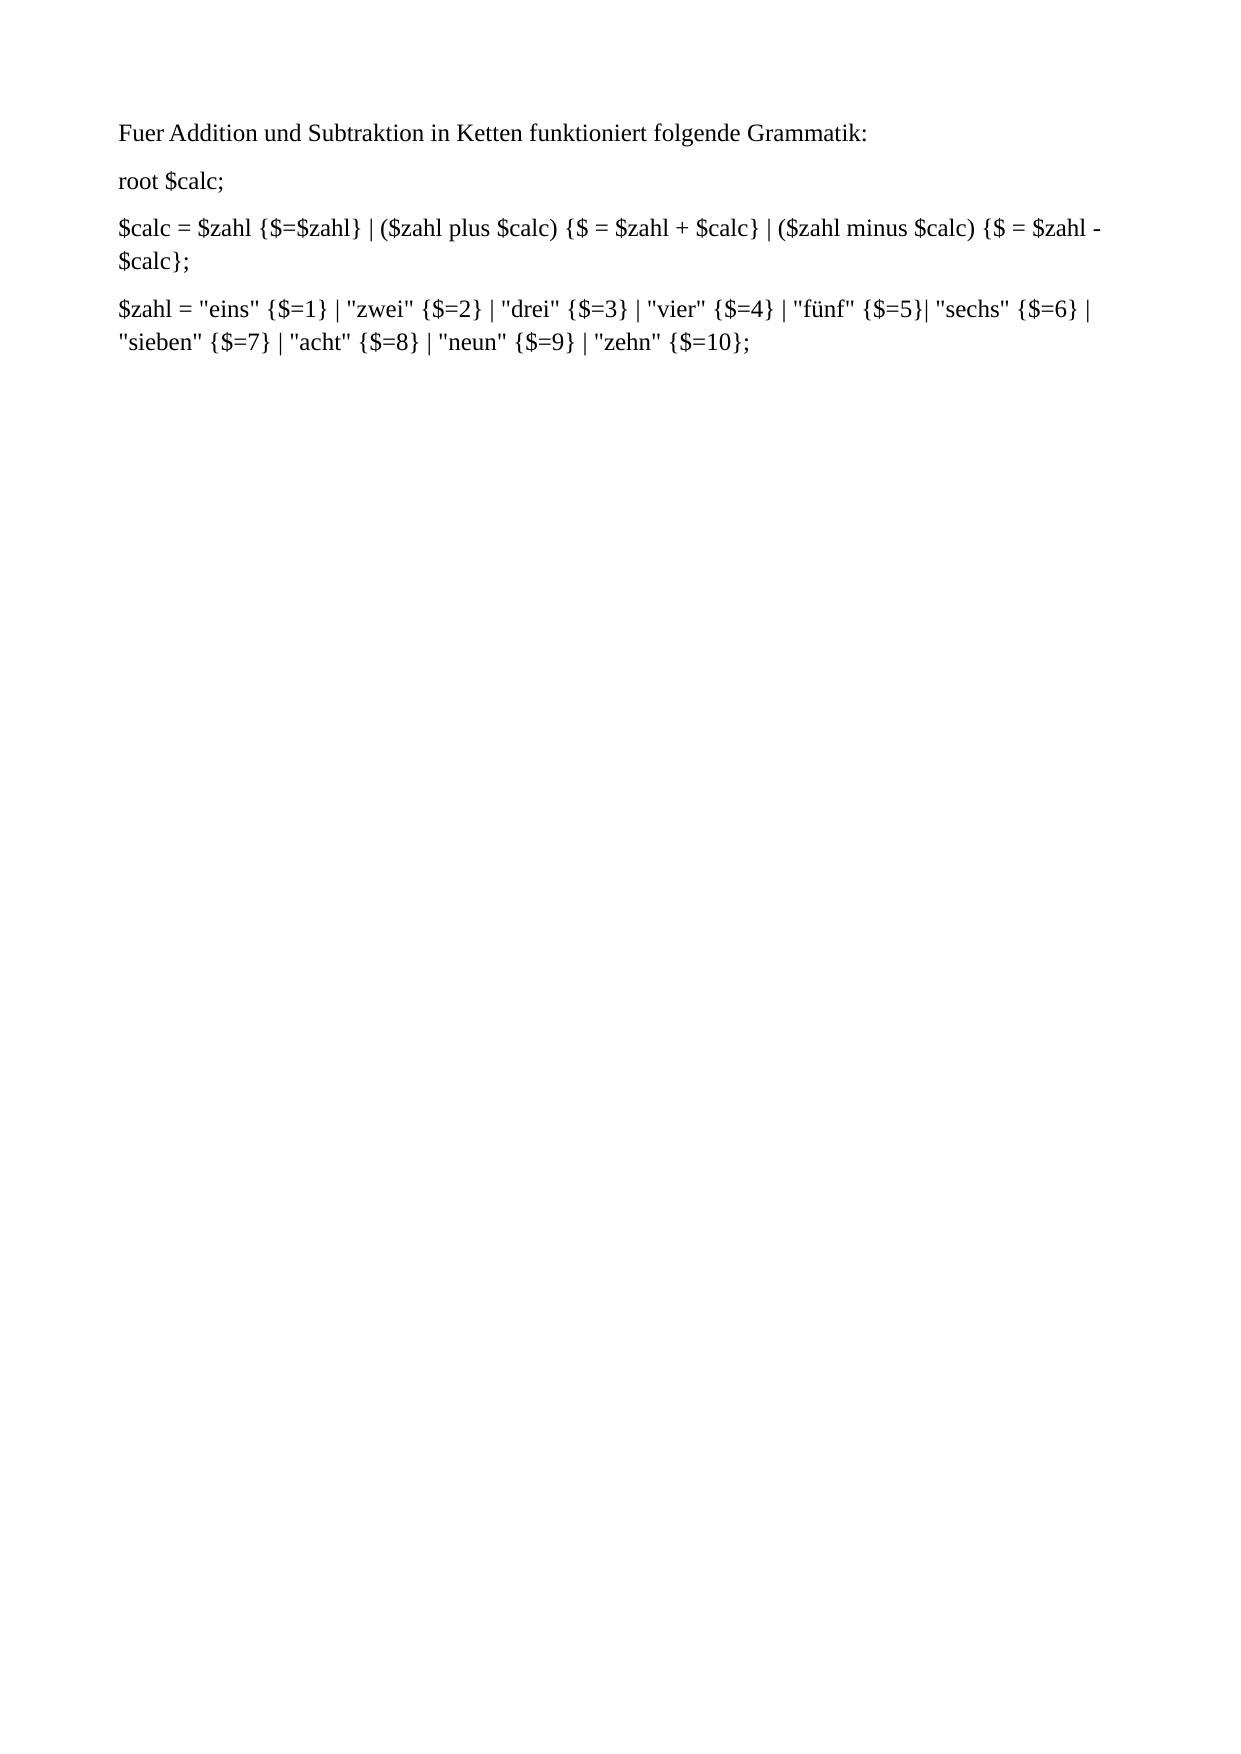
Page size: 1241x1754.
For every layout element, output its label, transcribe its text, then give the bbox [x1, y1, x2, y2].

text Fuer Addition und Subtraktion in Ketten funktioniert folgende Grammatik: [118, 118, 1122, 147]
text root $calc; [118, 166, 1122, 194]
text $calc = $zahl {$=$zahl} | ($zahl plus $calc) {$ = $zahl + $calc} | ($zahl minus $calc) {$ = $zahl - $calc}; [118, 213, 1122, 275]
text $zahl = "eins" {$=1} | "zwei" {$=2} | "drei" {$=3} | "vier" {$=4} | "fünf" {$=5}| "sechs" {$=6} | "sieben" {$=7} | "acht" {$=8} | "neun" {$=9} | "zehn" {$=10}; [118, 294, 1122, 356]
